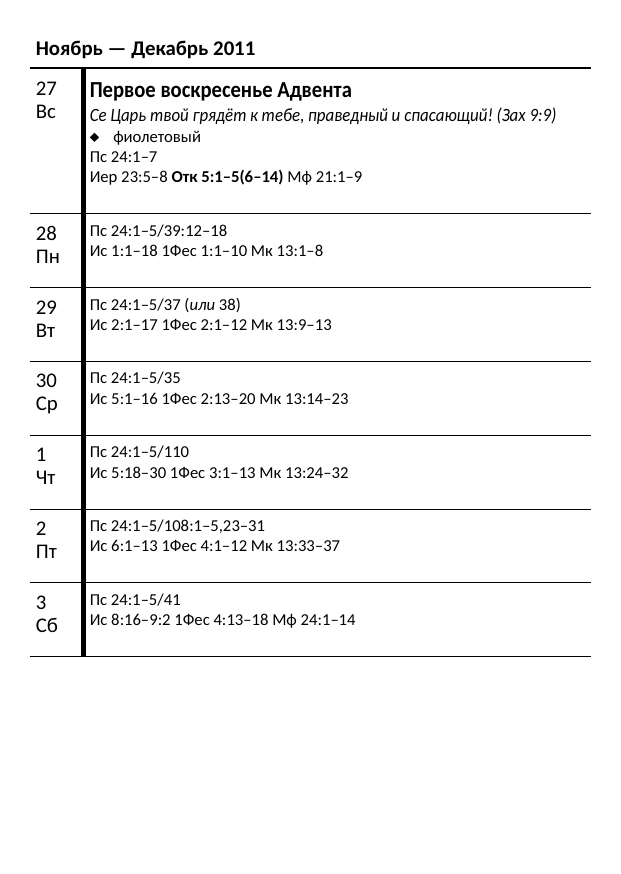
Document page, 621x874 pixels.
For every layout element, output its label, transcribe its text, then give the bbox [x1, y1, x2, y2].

table_cell 27 Вс [30, 69, 81, 213]
table_cell 1 Чт [30, 436, 81, 508]
table_cell 28 Пн [30, 214, 81, 287]
table_cell Пс 24:1–5/108:1–5,23–31 Ис 6:1–13 1Фес 4:1–12 Мк 13:33–37 [86, 510, 591, 582]
table_cell 29 Вт [30, 288, 81, 361]
table_cell 30 Ср [30, 362, 81, 434]
table_header Ноябрь — Декабрь 2011 [30, 30, 591, 67]
table_cell Пс 24:1–5/110 Ис 5:18–30 1Фес 3:1–13 Мк 13:24–32 [86, 436, 591, 508]
table_cell Пс 24:1–5/37 (или 38) Ис 2:1–17 1Фес 2:1–12 Мк 13:9–13 [86, 288, 591, 361]
table_cell Пс 24:1–5/39:12–18 Ис 1:1–18 1Фес 1:1–10 Мк 13:1–8 [86, 214, 591, 287]
table_cell Первое воскресенье Адвента Се Царь твой грядёт к тебе, праведный и спасающий! (Зах 9:9) фиолетовый Пс 24:1–7 Иер 23:5–8 Отк 5:1–5(6–14) Мф 21:1–9 [86, 69, 591, 213]
table_cell 3 Сб [30, 583, 81, 656]
table_cell Пс 24:1–5/35 Ис 5:1–16 1Фес 2:13–20 Мк 13:14–23 [86, 362, 591, 434]
table_cell 2 Пт [30, 510, 81, 582]
table_cell Пс 24:1–5/41 Ис 8:16–9:2 1Фес 4:13–18 Мф 24:1–14 [86, 583, 591, 656]
